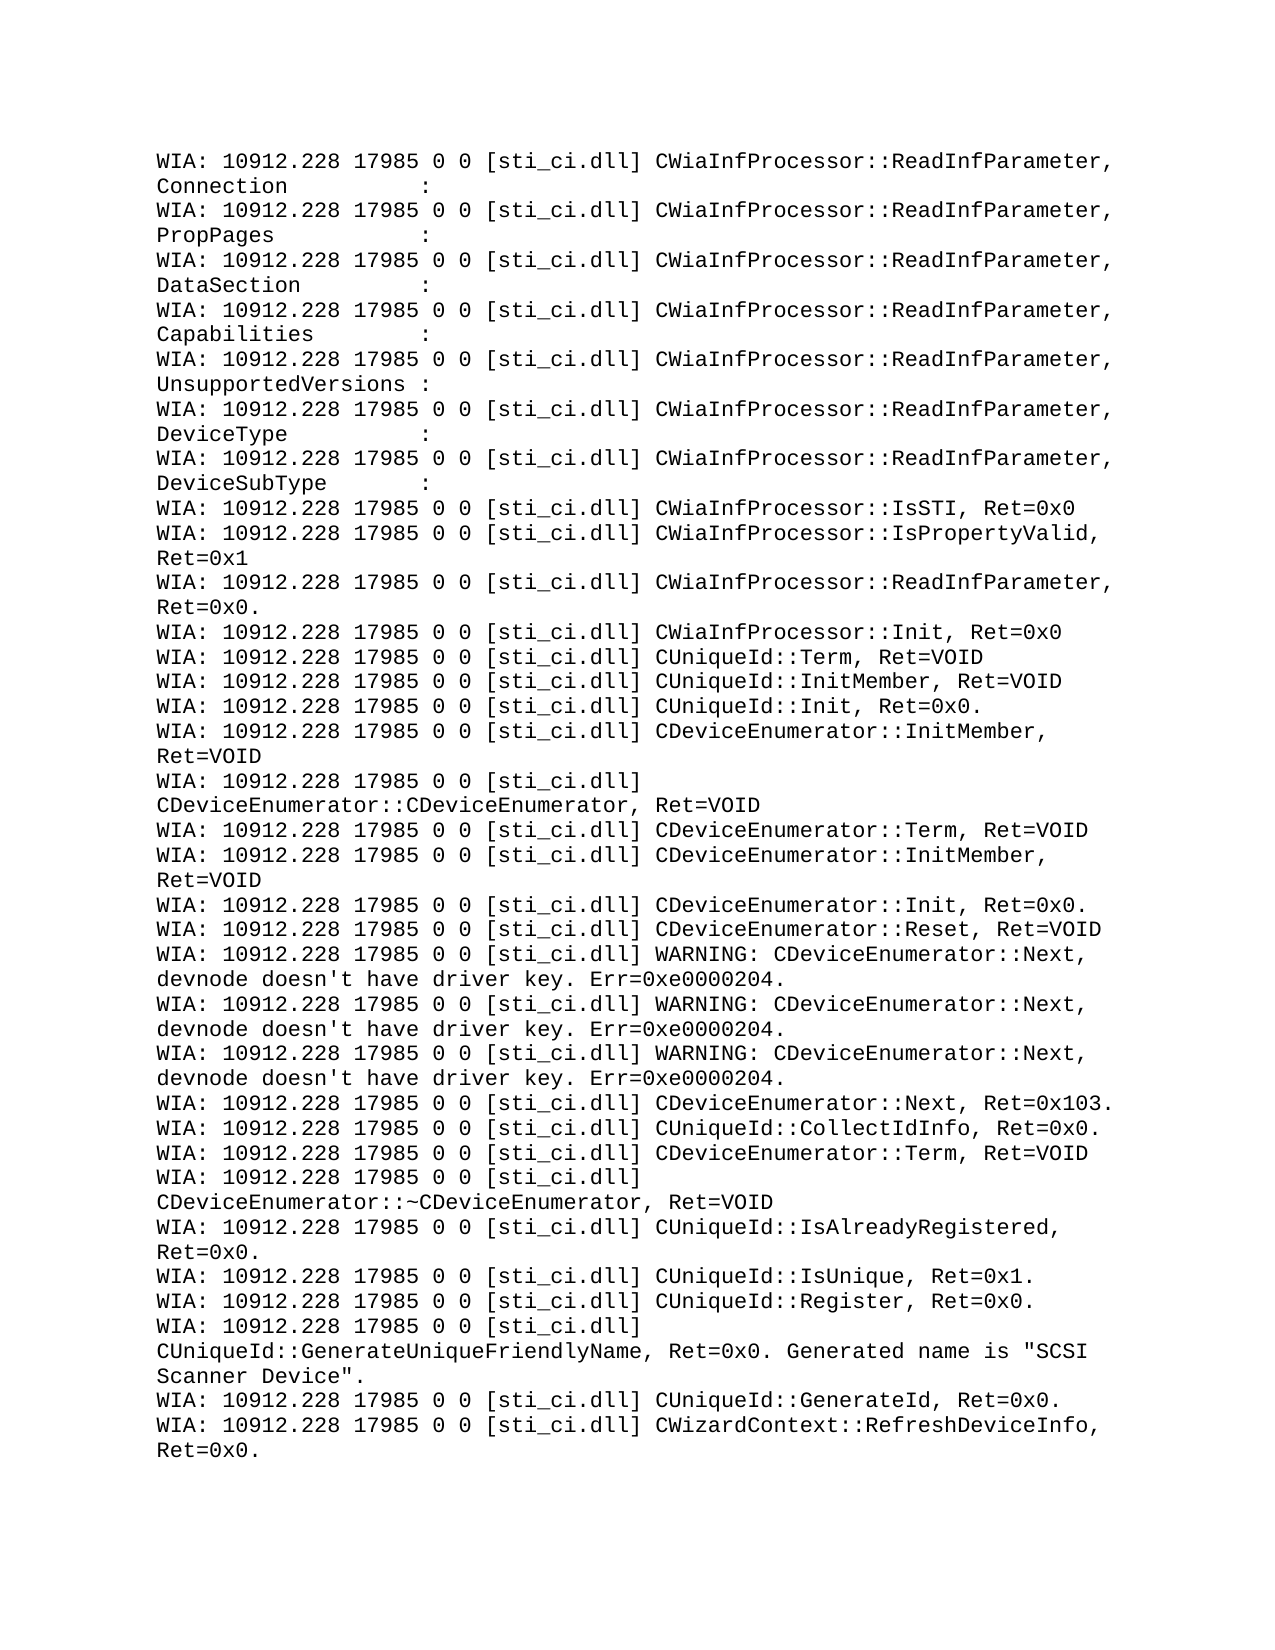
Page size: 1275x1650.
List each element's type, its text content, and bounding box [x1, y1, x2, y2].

text WIA: 10912.228 17985 0 0 [sti_ci.dll] CDeviceEnumerator::CDeviceEnumerator, Ret=VOID [156, 770, 1118, 819]
text WIA: 10912.228 17985 0 0 [sti_ci.dll] CDeviceEnumerator::Term, Ret=VOID [156, 1142, 1118, 1166]
text WIA: 10912.228 17985 0 0 [sti_ci.dll] CWiaInfProcessor::Init, Ret=0x0 [156, 621, 1118, 646]
text WIA: 10912.228 17985 0 0 [sti_ci.dll] CDeviceEnumerator::InitMember, Ret=VOID [156, 720, 1118, 770]
text WIA: 10912.228 17985 0 0 [sti_ci.dll] CWiaInfProcessor::IsSTI, Ret=0x0 [156, 497, 1118, 522]
text WIA: 10912.228 17985 0 0 [sti_ci.dll] CWiaInfProcessor::ReadInfParameter, DeviceType : [156, 398, 1118, 447]
text WIA: 10912.228 17985 0 0 [sti_ci.dll] CWizardContext::RefreshDeviceInfo, Ret=0x0. [156, 1414, 1118, 1464]
text WIA: 10912.228 17985 0 0 [sti_ci.dll] CWiaInfProcessor::ReadInfParameter, Ret=0x0. [156, 571, 1118, 621]
text WIA: 10912.228 17985 0 0 [sti_ci.dll] WARNING: CDeviceEnumerator::Next, devnode doesn't have driver key. Err=0xe0000204. [156, 1042, 1118, 1092]
text WIA: 10912.228 17985 0 0 [sti_ci.dll] CWiaInfProcessor::ReadInfParameter, Capabilities : [156, 299, 1118, 348]
text WIA: 10912.228 17985 0 0 [sti_ci.dll] CWiaInfProcessor::ReadInfParameter, DeviceSubType : [156, 447, 1118, 497]
text WIA: 10912.228 17985 0 0 [sti_ci.dll] CUniqueId::CollectIdInfo, Ret=0x0. [156, 1117, 1118, 1142]
text WIA: 10912.228 17985 0 0 [sti_ci.dll] CWiaInfProcessor::ReadInfParameter, PropPages : [156, 199, 1118, 249]
text WIA: 10912.228 17985 0 0 [sti_ci.dll] CWiaInfProcessor::IsPropertyValid, Ret=0x1 [156, 522, 1118, 571]
text WIA: 10912.228 17985 0 0 [sti_ci.dll] CDeviceEnumerator::Term, Ret=VOID [156, 819, 1118, 844]
text WIA: 10912.228 17985 0 0 [sti_ci.dll] CUniqueId::Init, Ret=0x0. [156, 695, 1118, 720]
text WIA: 10912.228 17985 0 0 [sti_ci.dll] CUniqueId::InitMember, Ret=VOID [156, 671, 1118, 695]
text WIA: 10912.228 17985 0 0 [sti_ci.dll] CWiaInfProcessor::ReadInfParameter, UnsupportedVersions : [156, 348, 1118, 398]
text WIA: 10912.228 17985 0 0 [sti_ci.dll] CWiaInfProcessor::ReadInfParameter, DataSection : [156, 249, 1118, 299]
text WIA: 10912.228 17985 0 0 [sti_ci.dll] WARNING: CDeviceEnumerator::Next, devnode doesn't have driver key. Err=0xe0000204. [156, 993, 1118, 1042]
text WIA: 10912.228 17985 0 0 [sti_ci.dll] CUniqueId::Term, Ret=VOID [156, 646, 1118, 671]
text WIA: 10912.228 17985 0 0 [sti_ci.dll] CUniqueId::IsUnique, Ret=0x1. [156, 1266, 1118, 1290]
text WIA: 10912.228 17985 0 0 [sti_ci.dll] CDeviceEnumerator::Init, Ret=0x0. [156, 894, 1118, 918]
text WIA: 10912.228 17985 0 0 [sti_ci.dll] CDeviceEnumerator::Next, Ret=0x103. [156, 1092, 1118, 1117]
text WIA: 10912.228 17985 0 0 [sti_ci.dll] WARNING: CDeviceEnumerator::Next, devnode doesn't have driver key. Err=0xe0000204. [156, 943, 1118, 993]
text WIA: 10912.228 17985 0 0 [sti_ci.dll] CUniqueId::Register, Ret=0x0. [156, 1290, 1118, 1315]
text WIA: 10912.228 17985 0 0 [sti_ci.dll] CDeviceEnumerator::Reset, Ret=VOID [156, 918, 1118, 943]
text WIA: 10912.228 17985 0 0 [sti_ci.dll] CUniqueId::GenerateUniqueFriendlyName, Ret=0x0. Generated name is "SCSI Scanner Device". [156, 1315, 1118, 1389]
text WIA: 10912.228 17985 0 0 [sti_ci.dll] CDeviceEnumerator::~CDeviceEnumerator, Ret=VOID [156, 1166, 1118, 1216]
text WIA: 10912.228 17985 0 0 [sti_ci.dll] CWiaInfProcessor::ReadInfParameter, Connection : [156, 150, 1118, 199]
text WIA: 10912.228 17985 0 0 [sti_ci.dll] CUniqueId::IsAlreadyRegistered, Ret=0x0. [156, 1216, 1118, 1266]
text WIA: 10912.228 17985 0 0 [sti_ci.dll] CUniqueId::GenerateId, Ret=0x0. [156, 1389, 1118, 1414]
text WIA: 10912.228 17985 0 0 [sti_ci.dll] CDeviceEnumerator::InitMember, Ret=VOID [156, 844, 1118, 894]
